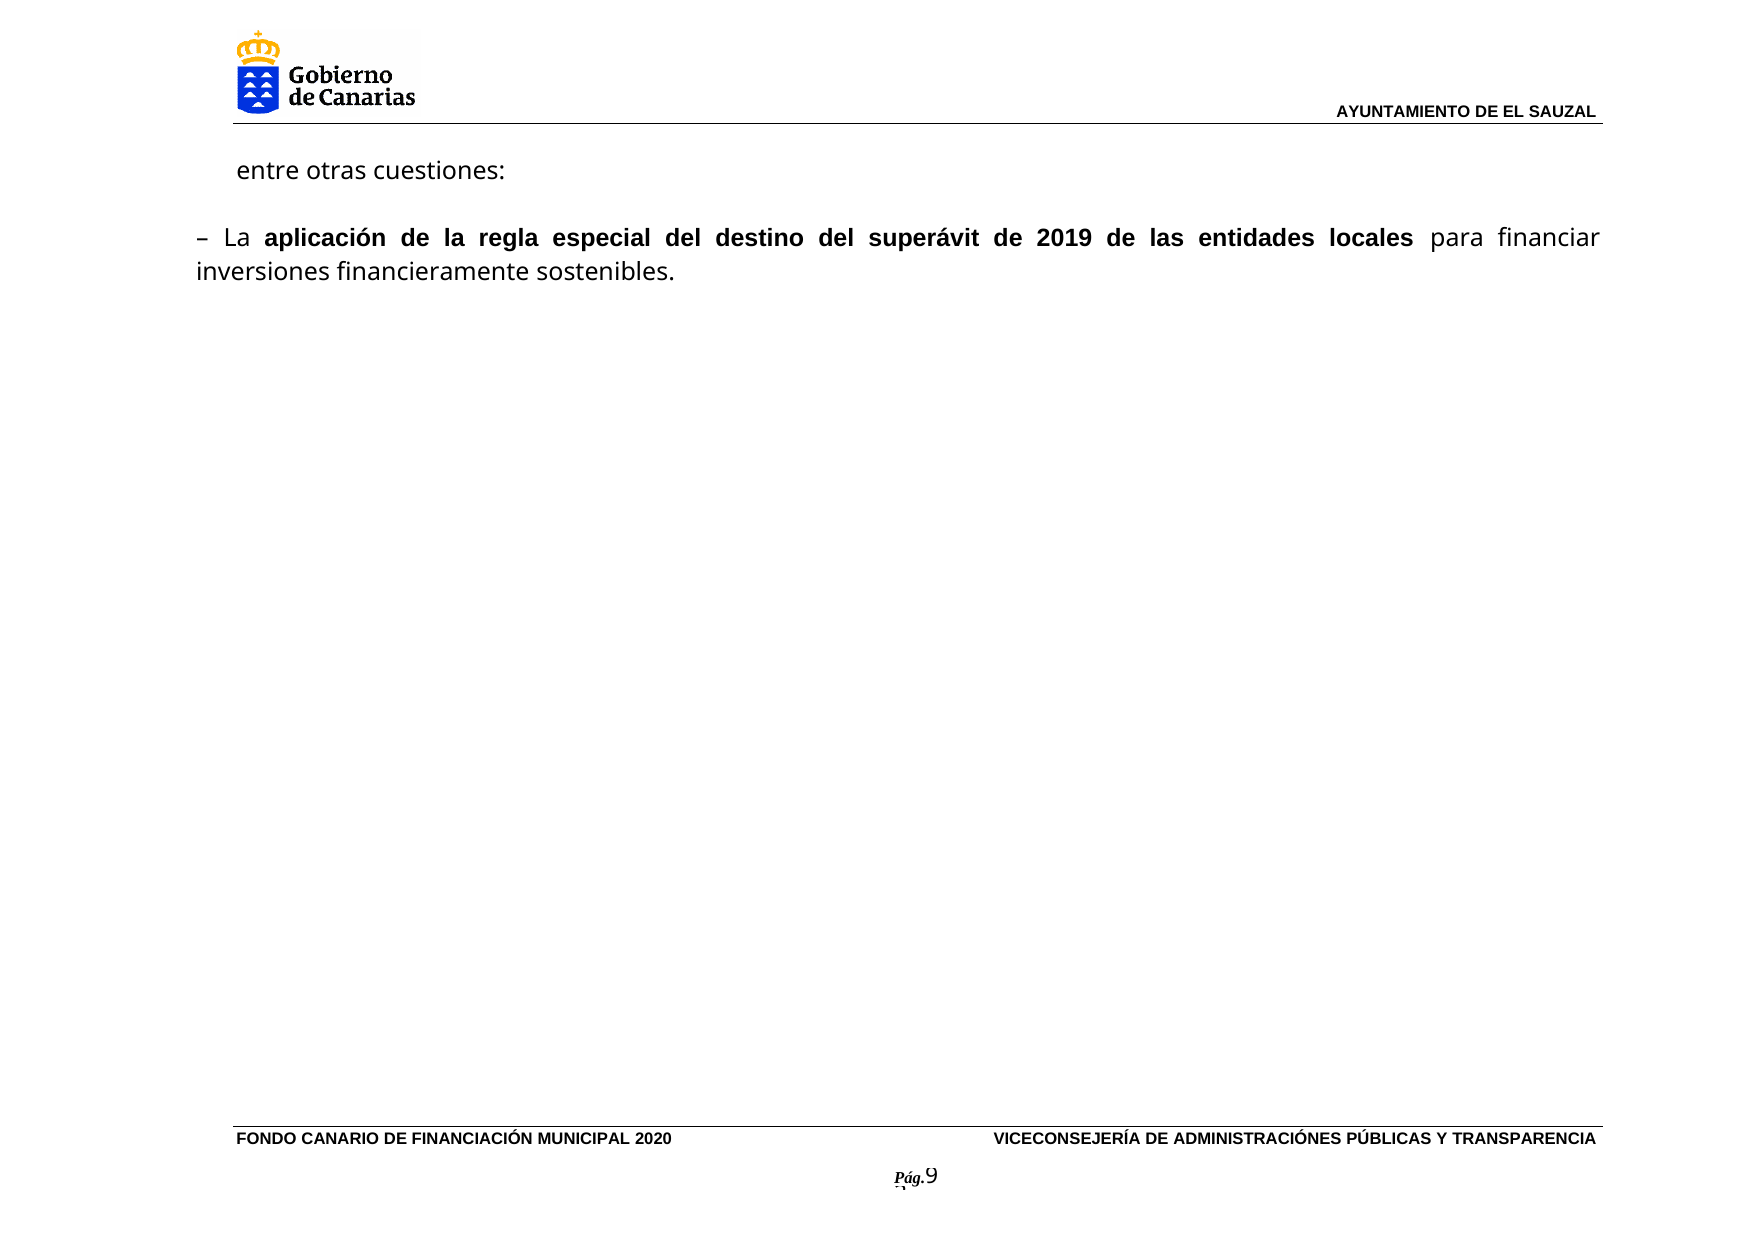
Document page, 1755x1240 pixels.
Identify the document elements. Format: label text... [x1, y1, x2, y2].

text entre otras cuestiones: [236, 152, 1600, 186]
list La aplicación de la regla especial del destino del superávit de 2019 de las entidades locales para financiar inversiones financieramente sostenibles. [196, 220, 1600, 288]
